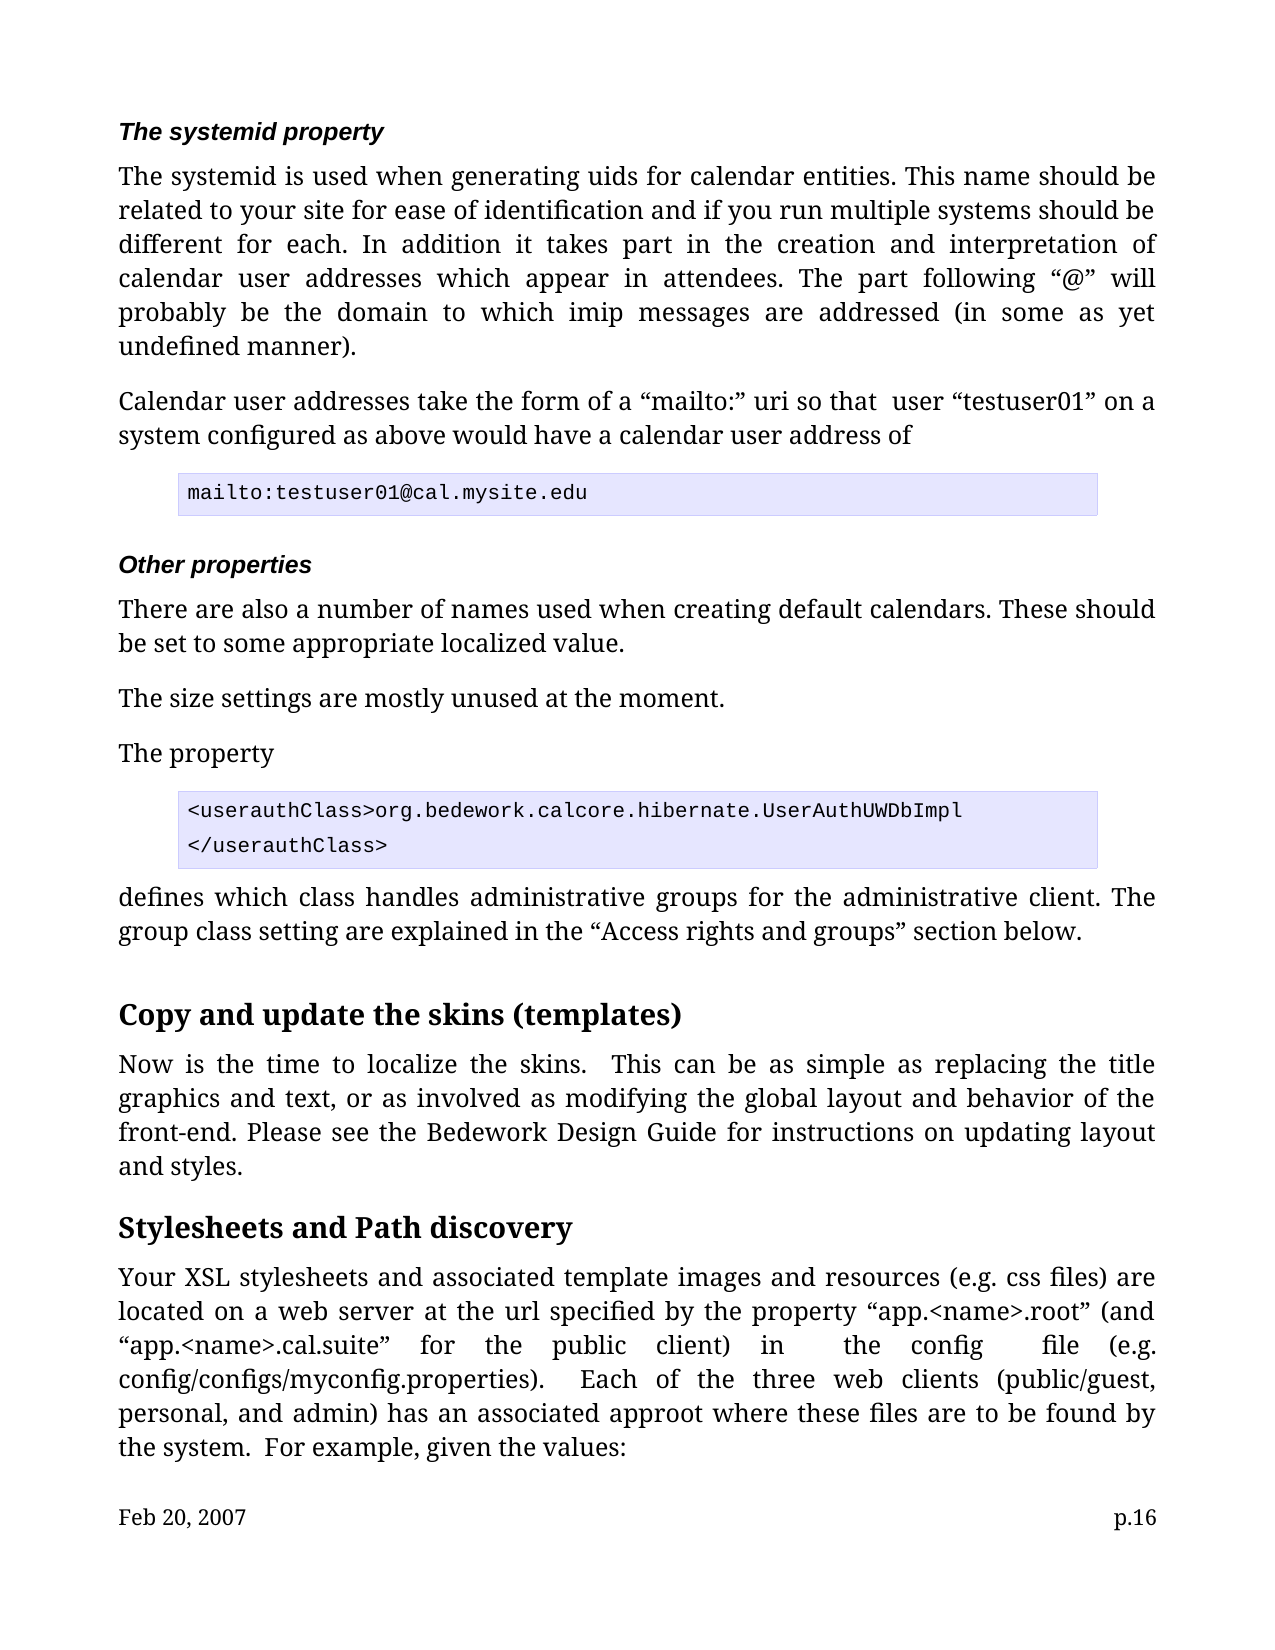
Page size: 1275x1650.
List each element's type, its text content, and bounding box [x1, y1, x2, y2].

text Now is the time to localize the skins. This can be as simple as replacing the title graphics and text, or as involved as modifying the global layout and behavior of the front-end. Please see the Bedework Design Guide for instructions on updating layout and styles. [118, 1046, 1157, 1183]
text mailto:testuser01@cal.mysite.edu [179, 474, 1097, 515]
subtitle The systemid property [118, 118, 1157, 146]
text Your XSL stylesheets and associated template images and resources (e.g. css files) are located on a web server at the url specified by the property “app.<name>.root” (and “app.<name>.cal.suite” for the public client) in the config file (e.g. config/configs/myconfig.properties). Each of the three web clients (public/guest, personal, and admin) has an associated approot where these files are to be found by the system. For example, given the values: [118, 1260, 1157, 1464]
text There are also a number of names used when creating default calendars. These should be set to some appropriate localized value. [118, 592, 1157, 660]
subtitle Other properties [118, 551, 1157, 579]
subtitle Stylesheets and Path discovery [118, 1208, 1157, 1247]
text Calendar user addresses take the form of a “mailto:” uri so that user “testuser01” on a system configured as above would have a calendar user address of [118, 384, 1157, 452]
text The property [118, 736, 1157, 770]
text <userauthClass>org.bedework.calcore.hibernate.UserAuthUWDbImpl [179, 792, 1097, 824]
subtitle Copy and update the skins (templates) [118, 994, 1157, 1034]
text The systemid is used when generating uids for calendar entities. This name should be related to your site for ease of identification and if you run multiple systems should be different for each. In addition it takes part in the creation and interpretation of calendar user addresses which appear in attendees. The part following “@” will probably be the domain to which imip messages are addressed (in some as yet undefined manner). [118, 158, 1157, 363]
text defines which class handles administrative groups for the administrative client. The group class setting are explained in the “Access rights and groups” section below. [118, 880, 1157, 948]
text The size settings are mostly unused at the moment. [118, 681, 1157, 715]
text </userauthClass> [179, 826, 1097, 868]
